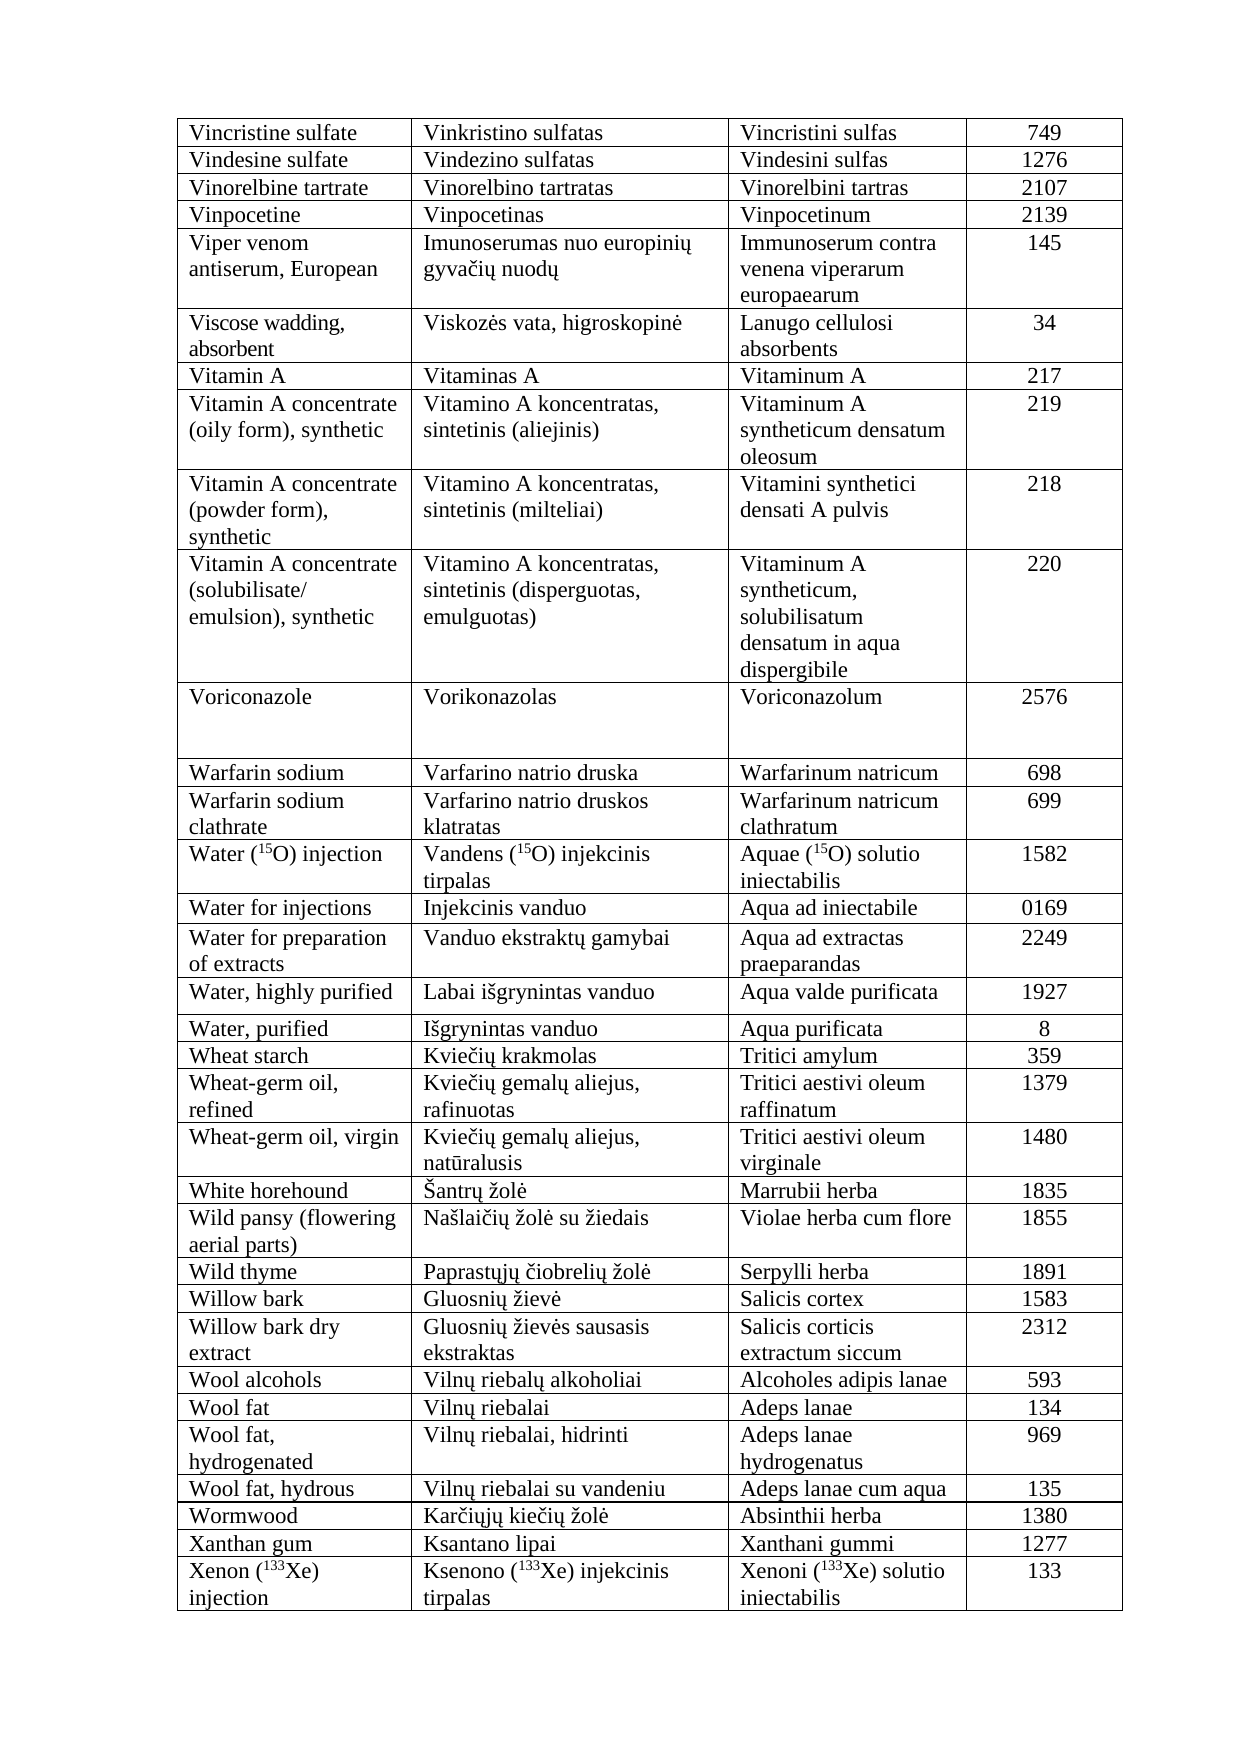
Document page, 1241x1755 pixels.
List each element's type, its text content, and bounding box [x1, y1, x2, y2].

table_cell 1583 [967, 1285, 1122, 1312]
table_cell Našlaičių žolė su žiedais [412, 1204, 728, 1257]
table_cell Tritici aestivi oleum virginale [729, 1123, 966, 1176]
table_cell Viskozės vata, higroskopinė [412, 309, 728, 362]
table_cell Adeps lanae cum aqua [729, 1475, 966, 1501]
table_cell Xanthan gum [178, 1530, 411, 1556]
table_cell Vitaminum A [729, 363, 966, 389]
table_cell 749 [967, 119, 1122, 146]
table_cell Išgrynintas vanduo [412, 1015, 728, 1041]
table_cell 1855 [967, 1204, 1122, 1257]
table_cell Vitamin A [178, 363, 411, 389]
table_cell Vitamino A koncentratas, sintetinis (disperguotas, emulguotas) [412, 550, 728, 682]
table_cell Xenon (133Xe) injection [178, 1557, 411, 1610]
table_cell Vilnų riebalų alkoholiai [412, 1367, 728, 1393]
table_cell Vindesine sulfate [178, 147, 411, 173]
table_cell Warfarin sodium [178, 759, 411, 786]
table_cell Water for preparation of extracts [178, 924, 411, 977]
table_cell Vincristine sulfate [178, 119, 411, 146]
table_cell Vorikonazolas [412, 683, 728, 758]
table_cell 133 [967, 1557, 1122, 1610]
table_cell Kviečių gemalų aliejus, natūralusis [412, 1123, 728, 1176]
table_cell Varfarino natrio druska [412, 759, 728, 786]
table_cell Vanduo ekstraktų gamybai [412, 924, 728, 977]
table_cell Absinthii herba [729, 1503, 966, 1529]
table_cell Gluosnių žievės sausasis ekstraktas [412, 1313, 728, 1366]
table_cell Varfarino natrio druskos klatratas [412, 787, 728, 839]
table_cell Viper venom antiserum, European [178, 229, 411, 308]
table_cell Šantrų žolė [412, 1177, 728, 1203]
table_cell Vilnų riebalai [412, 1394, 728, 1420]
table_cell Wheat starch [178, 1042, 411, 1068]
table_cell Serpylli herba [729, 1258, 966, 1284]
table_cell Willow bark dry extract [178, 1313, 411, 1366]
table_cell Vindezino sulfatas [412, 147, 728, 173]
table_cell 1927 [967, 978, 1122, 1013]
table_cell Voriconazolum [729, 683, 966, 758]
table_cell Adeps lanae [729, 1394, 966, 1420]
table_cell Vilnų riebalai su vandeniu [412, 1475, 728, 1501]
table_cell 969 [967, 1421, 1122, 1474]
table_cell 8 [967, 1015, 1122, 1041]
table_cell Viscose wadding, absorbent [178, 309, 411, 362]
table_cell Xanthani gummi [729, 1530, 966, 1556]
table_cell 2139 [967, 201, 1122, 228]
table_cell Vindesini sulfas [729, 147, 966, 173]
table_cell Injekcinis vanduo [412, 894, 728, 923]
table_cell 145 [967, 229, 1122, 308]
table_cell Wheat-germ oil, virgin [178, 1123, 411, 1176]
table_cell Adeps lanae hydrogenatus [729, 1421, 966, 1474]
table_cell Vinorelbini tartras [729, 174, 966, 200]
table_cell Water, highly purified [178, 978, 411, 1013]
table_cell 135 [967, 1475, 1122, 1501]
table_cell Vincristini sulfas [729, 119, 966, 146]
table_cell Lanugo cellulosi absorbents [729, 309, 966, 362]
table_cell 699 [967, 787, 1122, 839]
table_cell Xenoni (133Xe) solutio iniectabilis [729, 1557, 966, 1610]
table_cell Wool fat [178, 1394, 411, 1420]
table_cell Willow bark [178, 1285, 411, 1312]
table_cell Vinkristino sulfatas [412, 119, 728, 146]
table_cell Karčiųjų kiečių žolė [412, 1503, 728, 1529]
table_cell 359 [967, 1042, 1122, 1068]
table_cell Vinpocetine [178, 201, 411, 228]
table_cell 2576 [967, 683, 1122, 758]
table_cell Paprastųjų čiobrelių žolė [412, 1258, 728, 1284]
table_cell Wheat-germ oil, refined [178, 1069, 411, 1122]
table_cell Vandens (15O) injekcinis tirpalas [412, 840, 728, 893]
table_cell Vitamin A concentrate (oily form), synthetic [178, 390, 411, 469]
table_cell 1379 [967, 1069, 1122, 1122]
table_cell Vitaminum A syntheticum, solubilisatum densatum in aqua dispergibile [729, 550, 966, 682]
table_cell Wool alcohols [178, 1367, 411, 1393]
table_cell Vinpocetinum [729, 201, 966, 228]
table_cell 0169 [967, 894, 1122, 923]
table_cell 2107 [967, 174, 1122, 200]
table_cell 1480 [967, 1123, 1122, 1176]
table_cell Labai išgrynintas vanduo [412, 978, 728, 1013]
table_cell 1891 [967, 1258, 1122, 1284]
table_cell Vilnų riebalai, hidrinti [412, 1421, 728, 1474]
table_cell Wild thyme [178, 1258, 411, 1284]
table_cell 2249 [967, 924, 1122, 977]
table_cell Aquae (15O) solutio iniectabilis [729, 840, 966, 893]
table_cell 220 [967, 550, 1122, 682]
table_cell Warfarin sodium clathrate [178, 787, 411, 839]
table_cell Warfarinum natricum [729, 759, 966, 786]
table_cell 134 [967, 1394, 1122, 1420]
table_cell 1380 [967, 1503, 1122, 1529]
table_cell Water, purified [178, 1015, 411, 1041]
table_cell Kviečių krakmolas [412, 1042, 728, 1068]
table_cell Alcoholes adipis lanae [729, 1367, 966, 1393]
table_cell 217 [967, 363, 1122, 389]
table_cell 2312 [967, 1313, 1122, 1366]
table_cell 698 [967, 759, 1122, 786]
table_cell White horehound [178, 1177, 411, 1203]
table_cell 1582 [967, 840, 1122, 893]
table_cell 219 [967, 390, 1122, 469]
table_cell Wool fat, hydrogenated [178, 1421, 411, 1474]
table_cell Gluosnių žievė [412, 1285, 728, 1312]
table_cell Aqua valde purificata [729, 978, 966, 1013]
table_cell Wild pansy (flowering aerial parts) [178, 1204, 411, 1257]
table_cell Ksantano lipai [412, 1530, 728, 1556]
table_cell Ksenono (133Xe) injekcinis tirpalas [412, 1557, 728, 1610]
table_cell Violae herba cum flore [729, 1204, 966, 1257]
table_cell Aqua purificata [729, 1015, 966, 1041]
table_cell Vitamin A concentrate (solubilisate/ emulsion), synthetic [178, 550, 411, 682]
table_cell Warfarinum natricum clathratum [729, 787, 966, 839]
table_cell Vitamino A koncentratas, sintetinis (aliejinis) [412, 390, 728, 469]
table_cell 1276 [967, 147, 1122, 173]
table_cell Marrubii herba [729, 1177, 966, 1203]
table_cell Imunoserumas nuo europinių gyvačių nuodų [412, 229, 728, 308]
table_cell Salicis corticis extractum siccum [729, 1313, 966, 1366]
table_cell Wormwood [178, 1503, 411, 1529]
table_cell 218 [967, 470, 1122, 549]
table_cell Vitaminas A [412, 363, 728, 389]
table_cell Vinpocetinas [412, 201, 728, 228]
table_cell Tritici aestivi oleum raffinatum [729, 1069, 966, 1122]
table_cell Tritici amylum [729, 1042, 966, 1068]
table_cell Water for injections [178, 894, 411, 923]
table_cell Water (15O) injection [178, 840, 411, 893]
table_cell Vitamino A koncentratas, sintetinis (milteliai) [412, 470, 728, 549]
table_cell 34 [967, 309, 1122, 362]
table_cell Salicis cortex [729, 1285, 966, 1312]
table_cell Vitaminum A syntheticum densatum oleosum [729, 390, 966, 469]
table_cell Vitamini synthetici densati A pulvis [729, 470, 966, 549]
table_cell Aqua ad extractas praeparandas [729, 924, 966, 977]
table_cell Vinorelbino tartratas [412, 174, 728, 200]
table_cell Immunoserum contra venena viperarum europaearum [729, 229, 966, 308]
table_cell Wool fat, hydrous [178, 1475, 411, 1501]
table_cell 1835 [967, 1177, 1122, 1203]
table_cell 1277 [967, 1530, 1122, 1556]
table_cell Aqua ad iniectabile [729, 894, 966, 923]
table_cell Voriconazole [178, 683, 411, 758]
table_cell Vitamin A concentrate (powder form), synthetic [178, 470, 411, 549]
table_cell 593 [967, 1367, 1122, 1393]
table_cell Vinorelbine tartrate [178, 174, 411, 200]
table_cell Kviečių gemalų aliejus, rafinuotas [412, 1069, 728, 1122]
